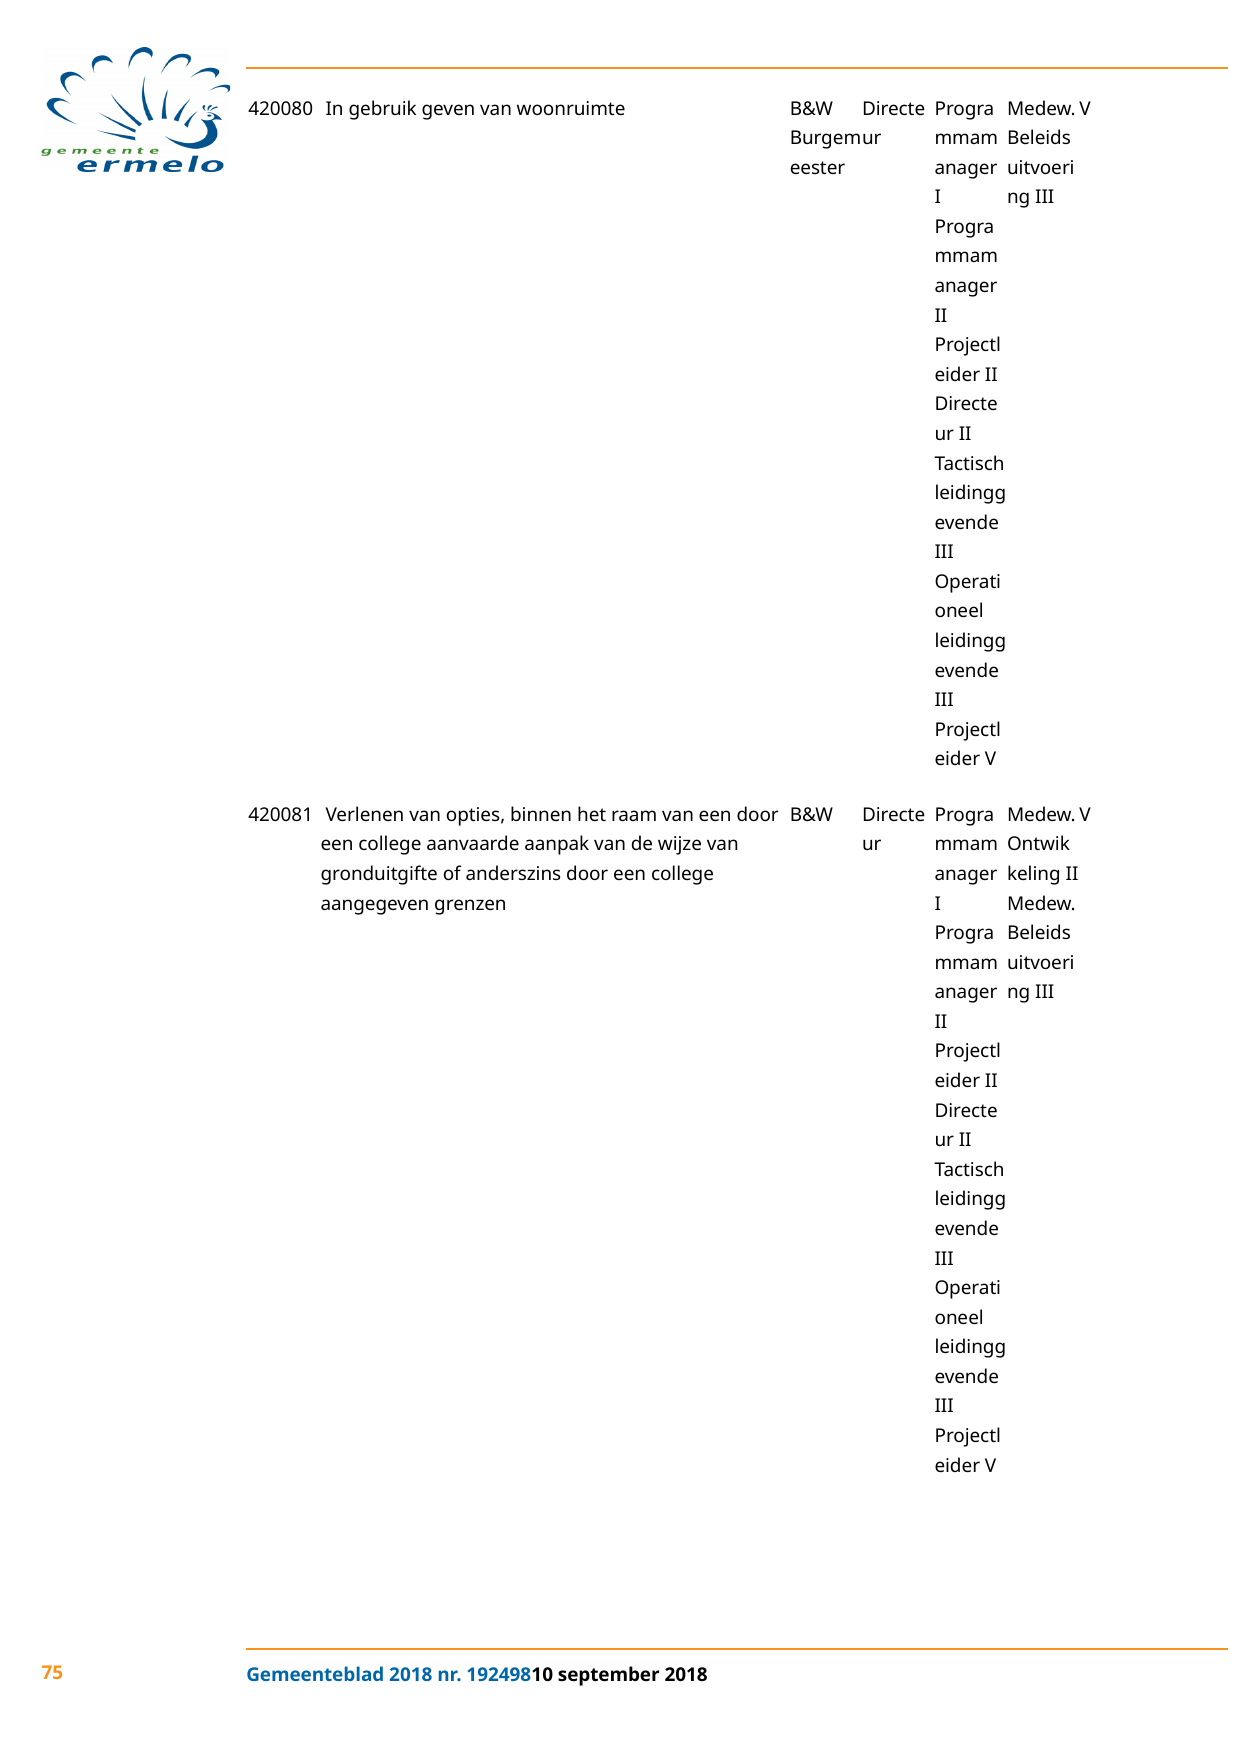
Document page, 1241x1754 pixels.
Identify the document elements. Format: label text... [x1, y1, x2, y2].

table_cell Directeur [862, 95, 934, 801]
table_cell Directeur [862, 801, 934, 1507]
table_cell Medew. Ontwikkeling II Medew. Beleidsuitvoering III [1007, 801, 1079, 1507]
table_cell Medew. Beleidsuitvoering III [1007, 95, 1079, 801]
table_cell B&W [790, 801, 862, 1507]
table_cell 420080 [248, 95, 320, 801]
table_cell V [1079, 95, 1152, 801]
table_cell B&W Burgemeester [790, 95, 862, 801]
table_cell In gebruik geven van woonruimte [320, 95, 789, 801]
table_cell Programmamanager I Programmamanager II Projectleider II Directeur II Tactisch leidinggevende III Operationeel leidinggevende III Projectleider V [934, 95, 1007, 801]
picture [41, 47, 231, 172]
table_cell 420081 [248, 801, 320, 1507]
table_cell Programmamanager I Programmamanager II Projectleider II Directeur II Tactisch leidinggevende III Operationeel leidinggevende III Projectleider V [934, 801, 1007, 1507]
table_cell V [1079, 801, 1152, 1507]
table_cell Verlenen van opties, binnen het raam van een door een college aanvaarde aanpak van de wijze van gronduitgifte of anderszins door een college aangegeven grenzen [320, 801, 789, 1507]
